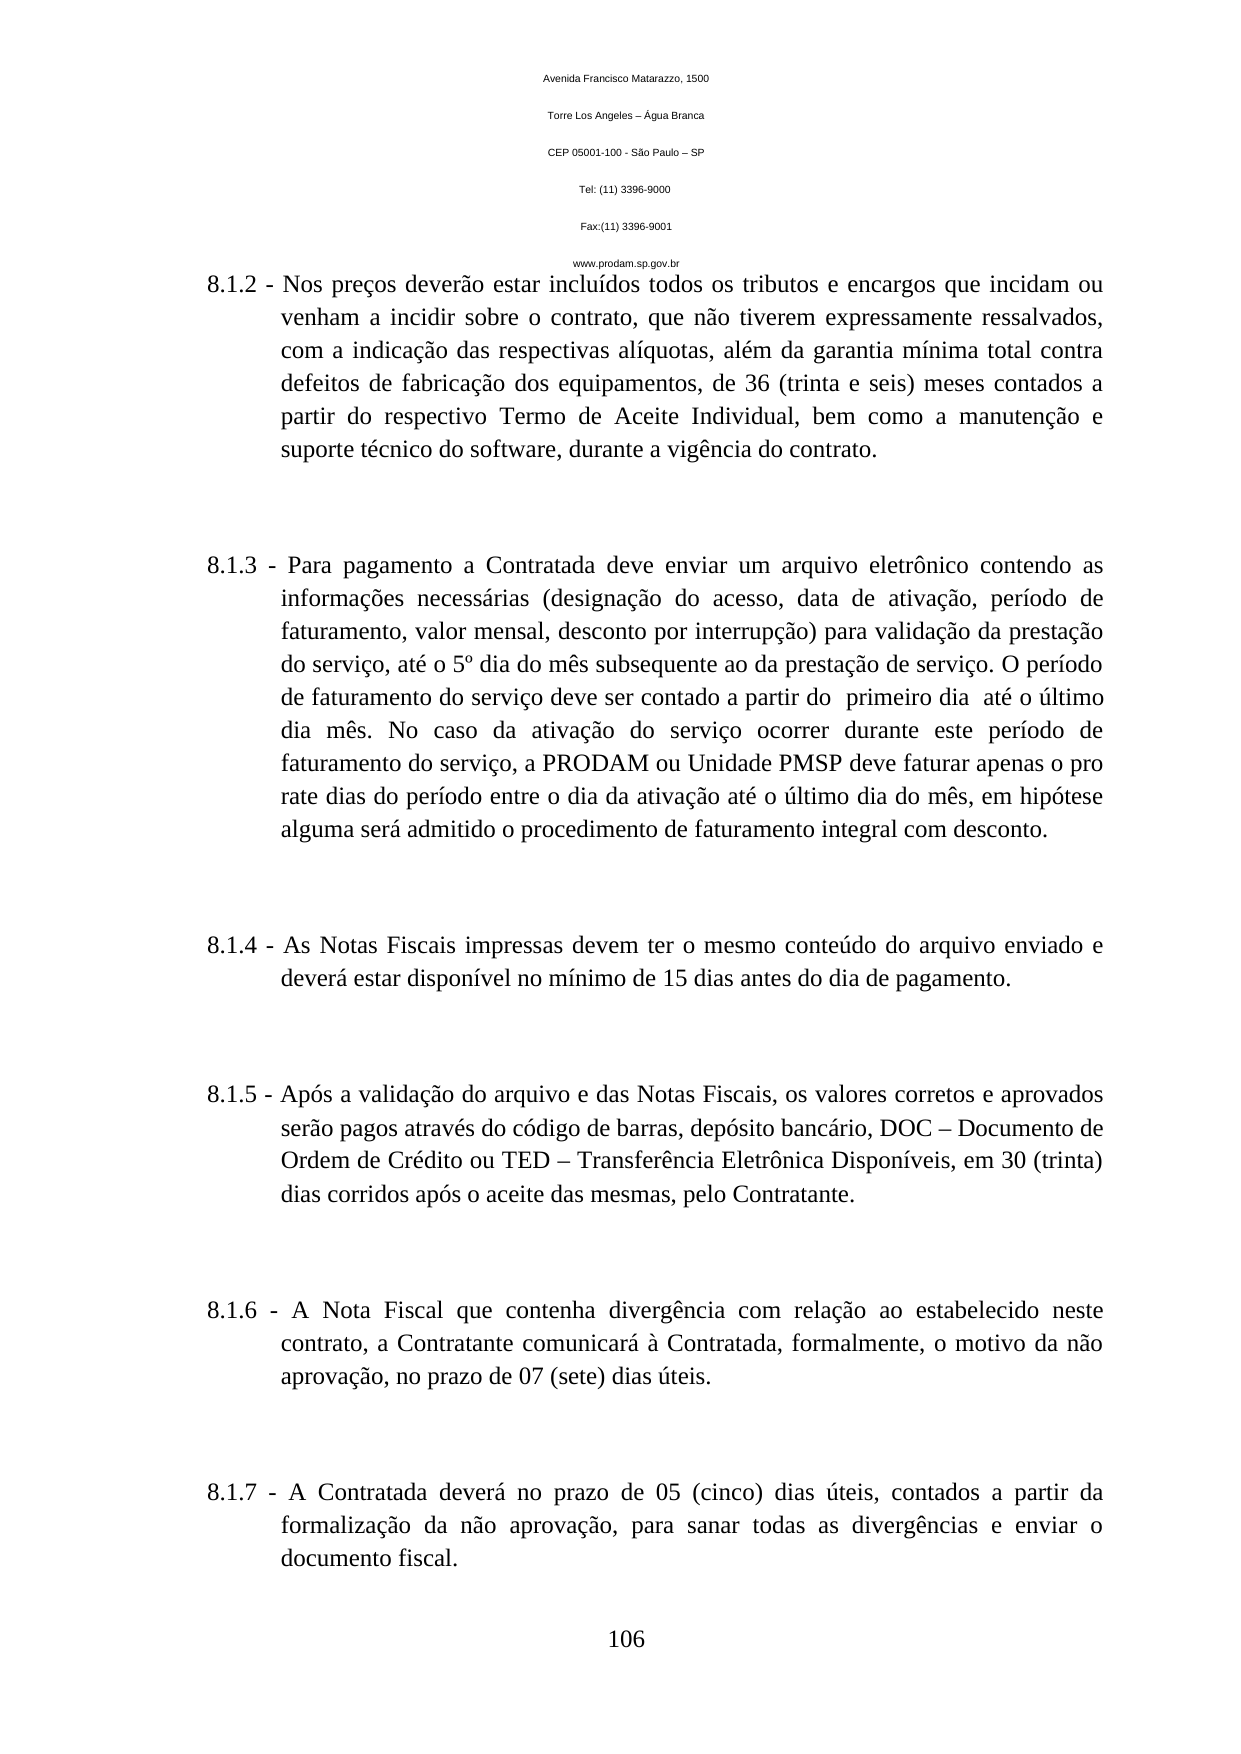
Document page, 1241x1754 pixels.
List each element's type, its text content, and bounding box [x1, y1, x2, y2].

text 8.1.2 - Nos preços deverão estar incluídos todos os tributos e encargos que incidam ou venham a incidir sobre o contrato, que não tiverem expressamente ressalvados, com a indicação das respectivas alíquotas, além da garantia mínima total contra defeitos de fabricação dos equipamentos, de 36 (trinta e seis) meses contados a partir do respectivo Termo de Aceite Individual, bem como a manutenção e suporte técnico do software, durante a vigência do contrato. [207, 269, 1104, 463]
text 8.1.7 - A Contratada deverá no prazo de 05 (cinco) dias úteis, contados a partir da formalização da não aprovação, para sanar todas as divergências e enviar o documento fiscal. [207, 1477, 1104, 1572]
text 8.1.5 - Após a validação do arquivo e das Notas Fiscais, os valores corretos e aprovados serão pagos através do código de barras, depósito bancário, DOC – Documento de Ordem de Crédito ou TED – Transferência Eletrônica Disponíveis, em 30 (trinta) dias corridos após o aceite das mesmas, pelo Contratante. [207, 1079, 1104, 1207]
text 8.1.3 - Para pagamento a Contratada deve enviar um arquivo eletrônico contendo as informações necessárias (designação do acesso, data de ativação, período de faturamento, valor mensal, desconto por interrupção) para validação da prestação do serviço, até o 5º dia do mês subsequente ao da prestação de serviço. O período de faturamento do serviço deve ser contado a partir do primeiro dia até o último dia mês. No caso da ativação do serviço ocorrer durante este período de faturamento do serviço, a PRODAM ou Unidade PMSP deve faturar apenas o pro rate dias do período entre o dia da ativação até o último dia do mês, em hipótese alguma será admitido o procedimento de faturamento integral com desconto. [207, 550, 1104, 843]
text 8.1.6 - A Nota Fiscal que contenha divergência com relação ao estabelecido neste contrato, a Contratante comunicará à Contratada, formalmente, o motivo da não aprovação, no prazo de 07 (sete) dias úteis. [207, 1295, 1104, 1389]
text 8.1.4 - As Notas Fiscais impressas devem ter o mesmo conteúdo do arquivo enviado e deverá estar disponível no mínimo de 15 dias antes do dia de pagamento. [207, 931, 1104, 992]
